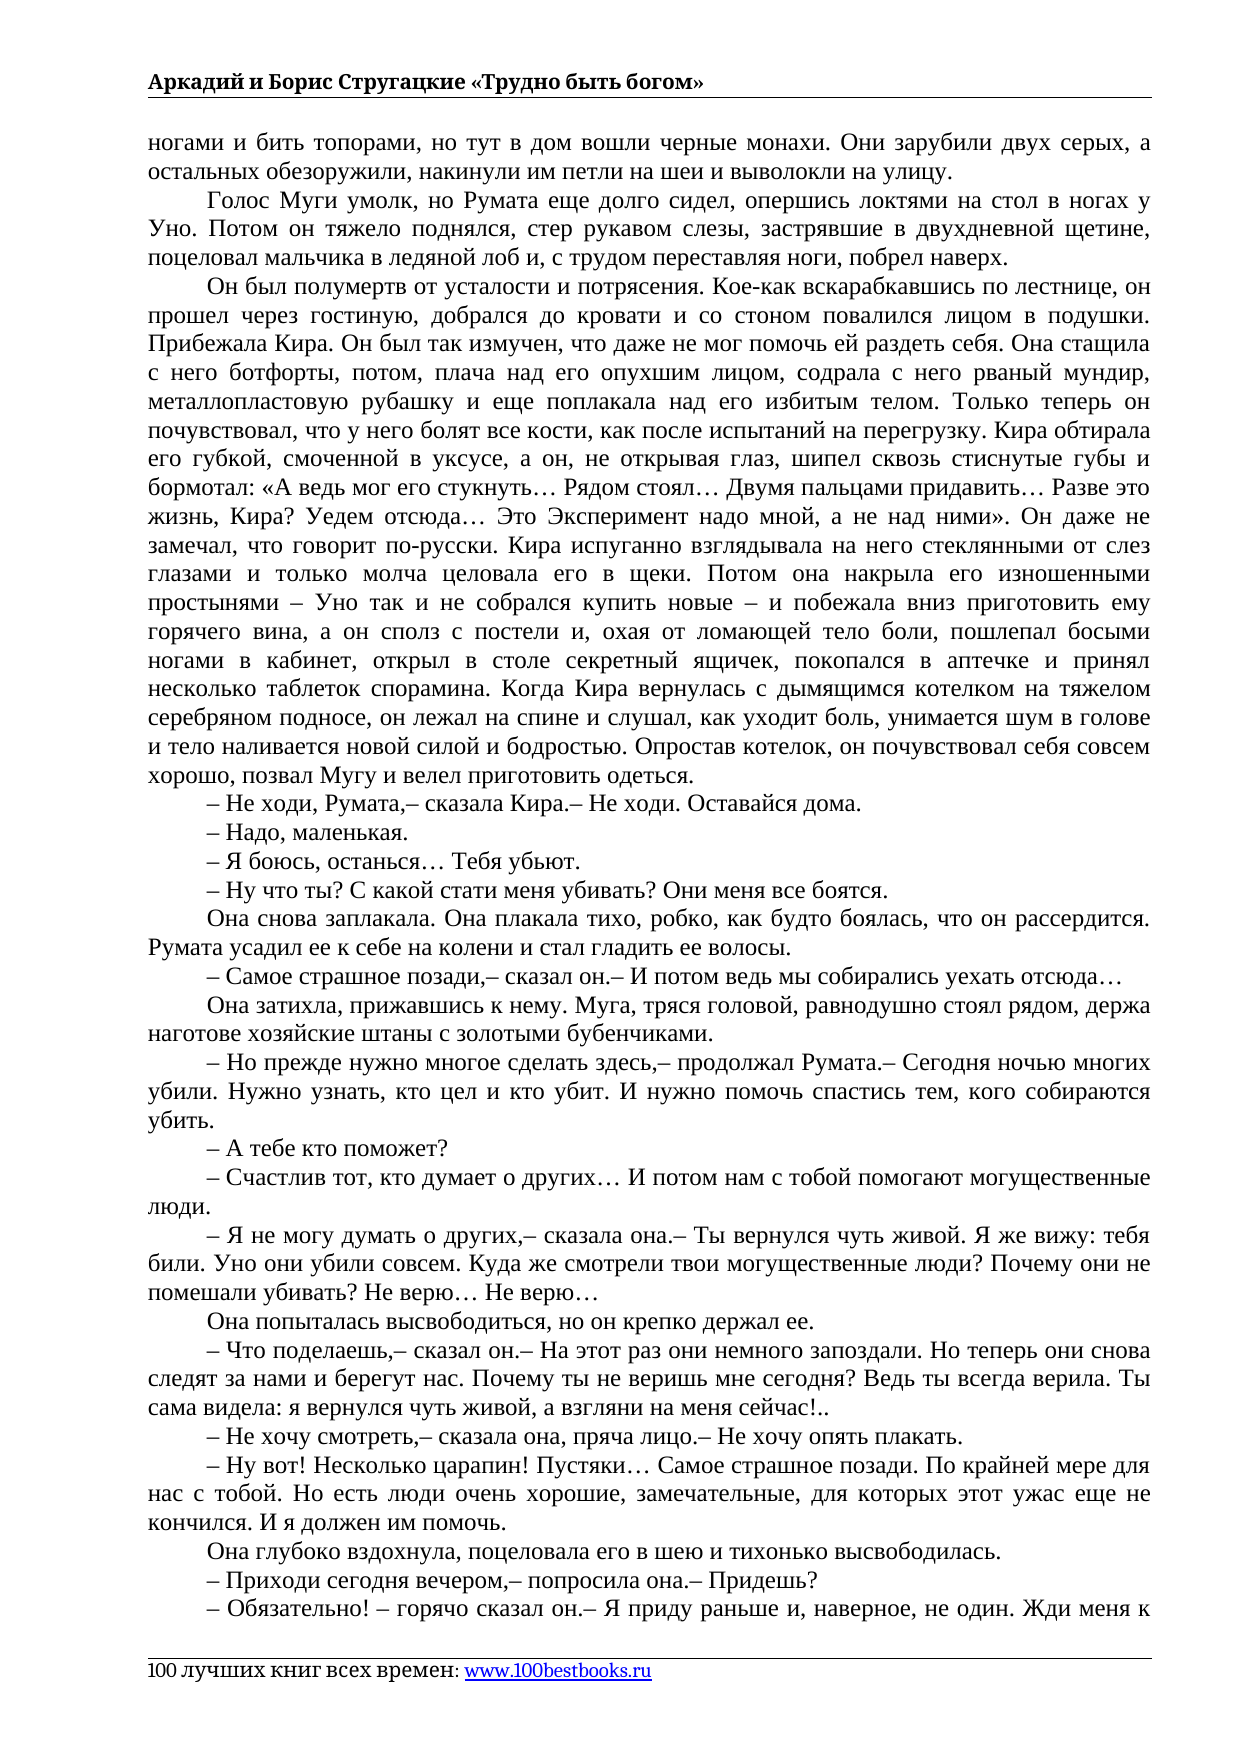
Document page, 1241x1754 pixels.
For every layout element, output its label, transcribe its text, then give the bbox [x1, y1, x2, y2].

text – Счастлив тот, кто думает о других… И потом нам с тобой помогают могущественные люди. [148, 1162, 1152, 1220]
text – Не ходи, Румата,– сказала Кира.– Не ходи. Оставайся дома. [148, 788, 1152, 817]
text – Но прежде нужно многое сделать здесь,– продолжал Румата.– Сегодня ночью многих убили. Нужно узнать, кто цел и кто убит. И нужно помочь спастись тем, кого собираются убить. [148, 1047, 1152, 1133]
text – Ну что ты? С какой стати меня убивать? Они меня все боятся. [148, 875, 1152, 903]
text – Что поделаешь,– сказал он.– На этот раз они немного запоздали. Но теперь они снова следят за нами и берегут нас. Почему ты не веришь мне сегодня? Ведь ты всегда верила. Ты сама видела: я вернулся чуть живой, а взгляни на меня сейчас!.. [148, 1335, 1152, 1421]
text – Не хочу смотреть,– сказала она, пряча лицо.– Не хочу опять плакать. [148, 1421, 1152, 1450]
text – Я боюсь, останься… Тебя убьют. [148, 846, 1152, 875]
text Она снова заплакала. Она плакала тихо, робко, как будто боялась, что он рассердится. Румата усадил ее к себе на колени и стал гладить ее волосы. [148, 903, 1152, 961]
text Она попыталась высвободиться, но он крепко держал ее. [148, 1306, 1152, 1335]
text Он был полумертв от усталости и потрясения. Кое-как вскарабкавшись по лестнице, он прошел через гостиную, добрался до кровати и со стоном повалился лицом в подушки. Прибежала Кира. Он был так измучен, что даже не мог помочь ей раздеть себя. Она стащила с него ботфорты, потом, плача над его опухшим лицом, содрала с него рваный мундир, металлопластовую рубашку и еще поплакала над его избитым телом. Только теперь он почувствовал, что у него болят все кости, как после испытаний на перегрузку. Кира обтирала его губкой, смоченной в уксусе, а он, не открывая глаз, шипел сквозь стиснутые губы и бормотал: «А ведь мог его стукнуть… Рядом стоял… Двумя пальцами придавить… Разве это жизнь, Кира? Уедем отсюда… Это Эксперимент надо мной, а не над ними». Он даже не замечал, что говорит по-русски. Кира испуганно взглядывала на него стеклянными от слез глазами и только молча целовала его в щеки. Потом она накрыла его изношенными простынями – Уно так и не собрался купить новые – и побежала вниз приготовить ему горячего вина, а он сполз с постели и, охая от ломающей тело боли, пошлепал босыми ногами в кабинет, открыл в столе секретный ящичек, покопался в аптечке и принял несколько таблеток спорамина. Когда Кира вернулась с дымящимся котелком на тяжелом серебряном подносе, он лежал на спине и слушал, как уходит боль, унимается шум в голове и тело наливается новой силой и бодростью. Опростав котелок, он почувствовал себя совсем хорошо, позвал Мугу и велел приготовить одеться. [148, 271, 1152, 788]
text – Самое страшное позади,– сказал он.– И потом ведь мы собирались уехать отсюда… [148, 961, 1152, 990]
text – Я не могу думать о других,– сказала она.– Ты вернулся чуть живой. Я же вижу: тебя били. Уно они убили совсем. Куда же смотрели твои могущественные люди? Почему они не помешали убивать? Не верю… Не верю… [148, 1220, 1152, 1306]
text ногами и бить топорами, но тут в дом вошли черные монахи. Они зарубили двух серых, а остальных обезоружили, накинули им петли на шеи и выволокли на улицу. [148, 127, 1152, 185]
text Она глубоко вздохнула, поцеловала его в шею и тихонько высвободилась. [148, 1536, 1152, 1565]
text – А тебе кто поможет? [148, 1133, 1152, 1162]
text Она затихла, прижавшись к нему. Муга, тряся головой, равнодушно стоял рядом, держа наготове хозяйские штаны с золотыми бубенчиками. [148, 990, 1152, 1047]
text – Обязательно! – горячо сказал он.– Я приду раньше и, наверное, не один. Жди меня к [148, 1593, 1152, 1622]
text – Приходи сегодня вечером,– попросила она.– Придешь? [148, 1565, 1152, 1593]
text – Ну вот! Несколько царапин! Пустяки… Самое страшное позади. По крайней мере для нас с тобой. Но есть люди очень хорошие, замечательные, для которых этот ужас еще не кончился. И я должен им помочь. [148, 1450, 1152, 1536]
text – Надо, маленькая. [148, 817, 1152, 846]
text Голос Муги умолк, но Румата еще долго сидел, опершись локтями на стол в ногах у Уно. Потом он тяжело поднялся, стер рукавом слезы, застрявшие в двухдневной щетине, поцеловал мальчика в ледяной лоб и, с трудом переставляя ноги, побрел наверх. [148, 185, 1152, 271]
